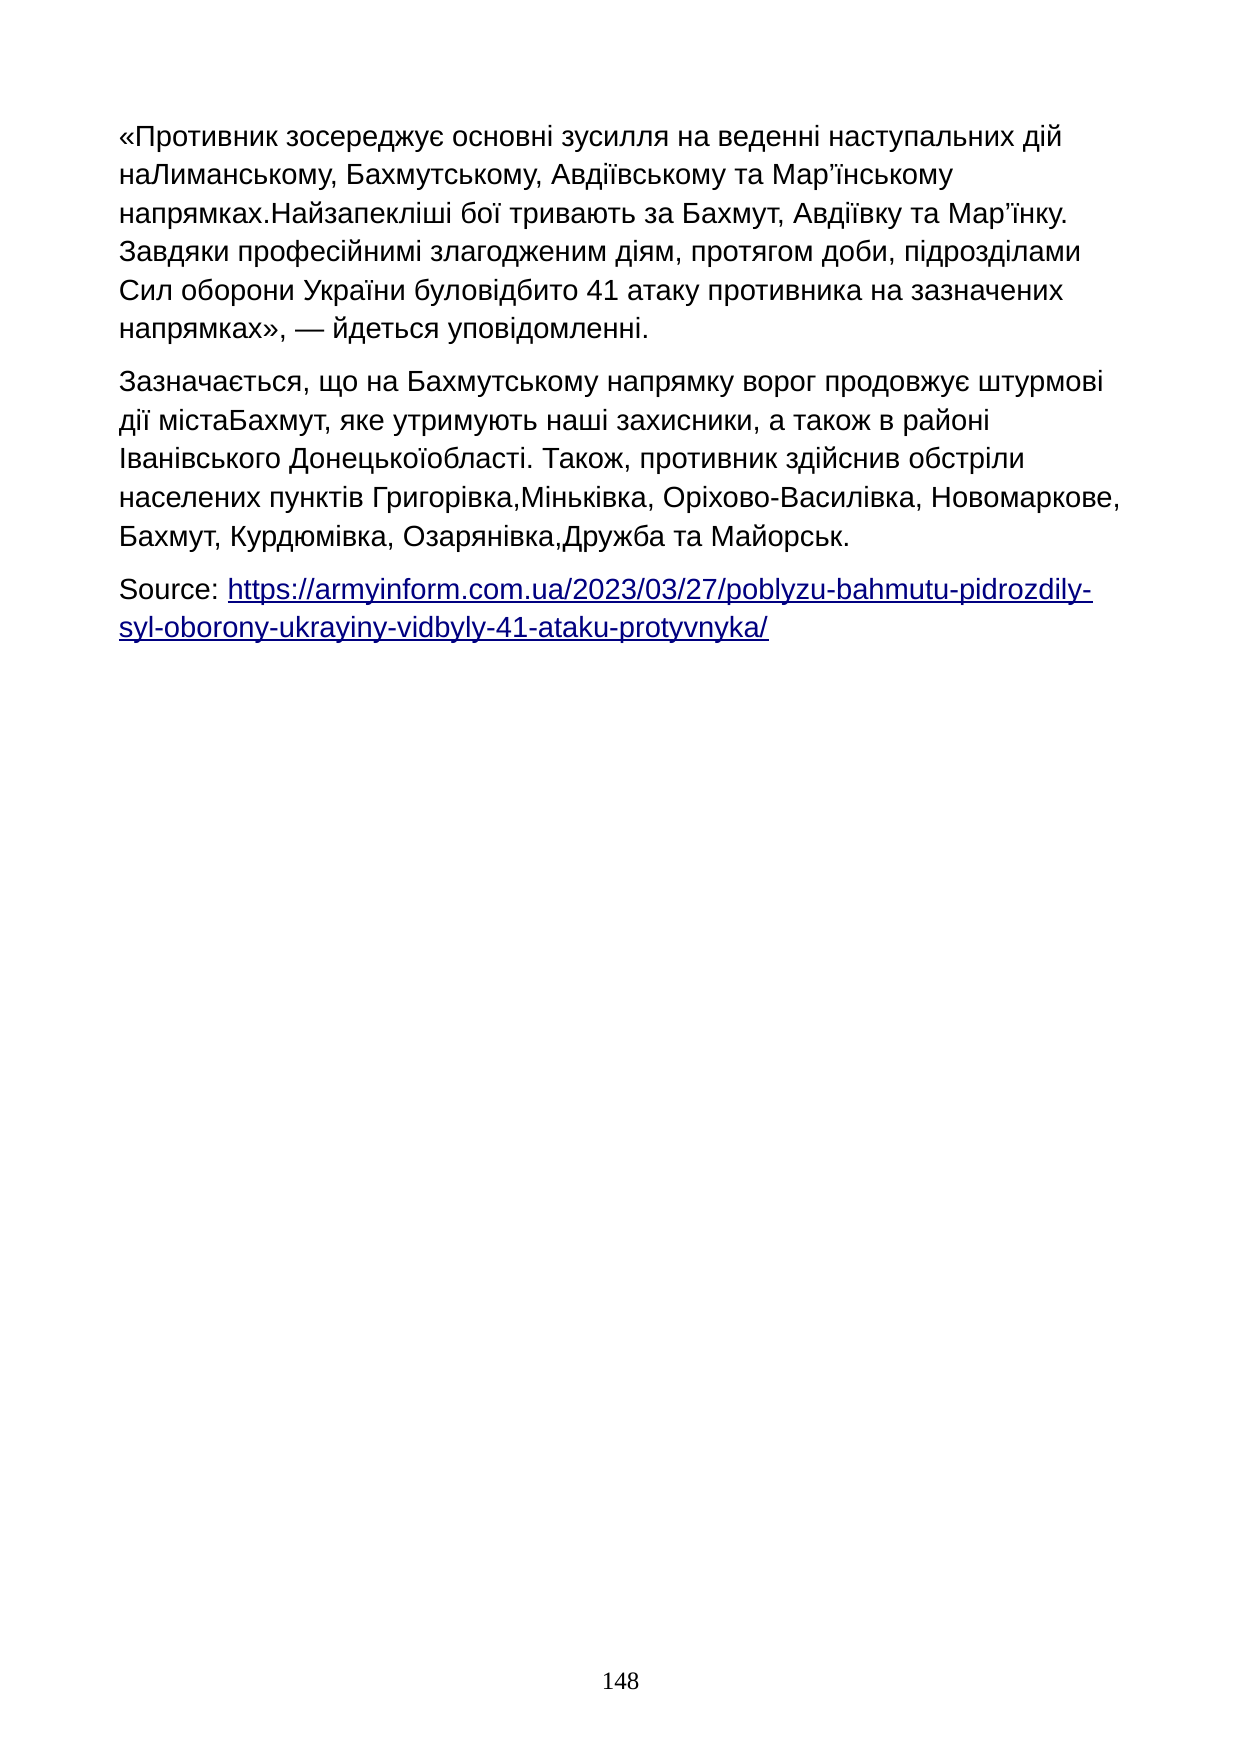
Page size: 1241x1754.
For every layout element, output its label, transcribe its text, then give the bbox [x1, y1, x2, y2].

text «Противник зосереджує основні зусилля на веденні наступальних дій наЛиманському, Бахмутському, Авдіївському та Мар’їнському напрямках.Найзапекліші бої тривають за Бахмут, Авдіївку та Мар’їнку. Завдяки професійнимі злагодженим діям, протягом доби, підрозділами Сил оборони України буловідбито 41 атаку противника на зазначених напрямках», — йдеться уповідомленні. [118, 118, 1122, 345]
text Source: https://armyinform.com.ua/2023/03/27/poblyzu-bahmutu-pidrozdily-syl-oborony-ukrayiny-vidbyly-41-ataku-protyvnyka/ [118, 572, 1122, 644]
text Зазначається, що на Бахмутському напрямку ворог продовжує штурмові дії містаБахмут, яке утримують наші захисники, а також в районі Іванівського Донецькоїобласті. Також, противник здійснив обстріли населених пунктів Григорівка,Міньківка, Оріхово-Василівка, Новомаркове, Бахмут, Курдюмівка, Озарянівка,Дружба та Майорськ. [118, 364, 1122, 552]
